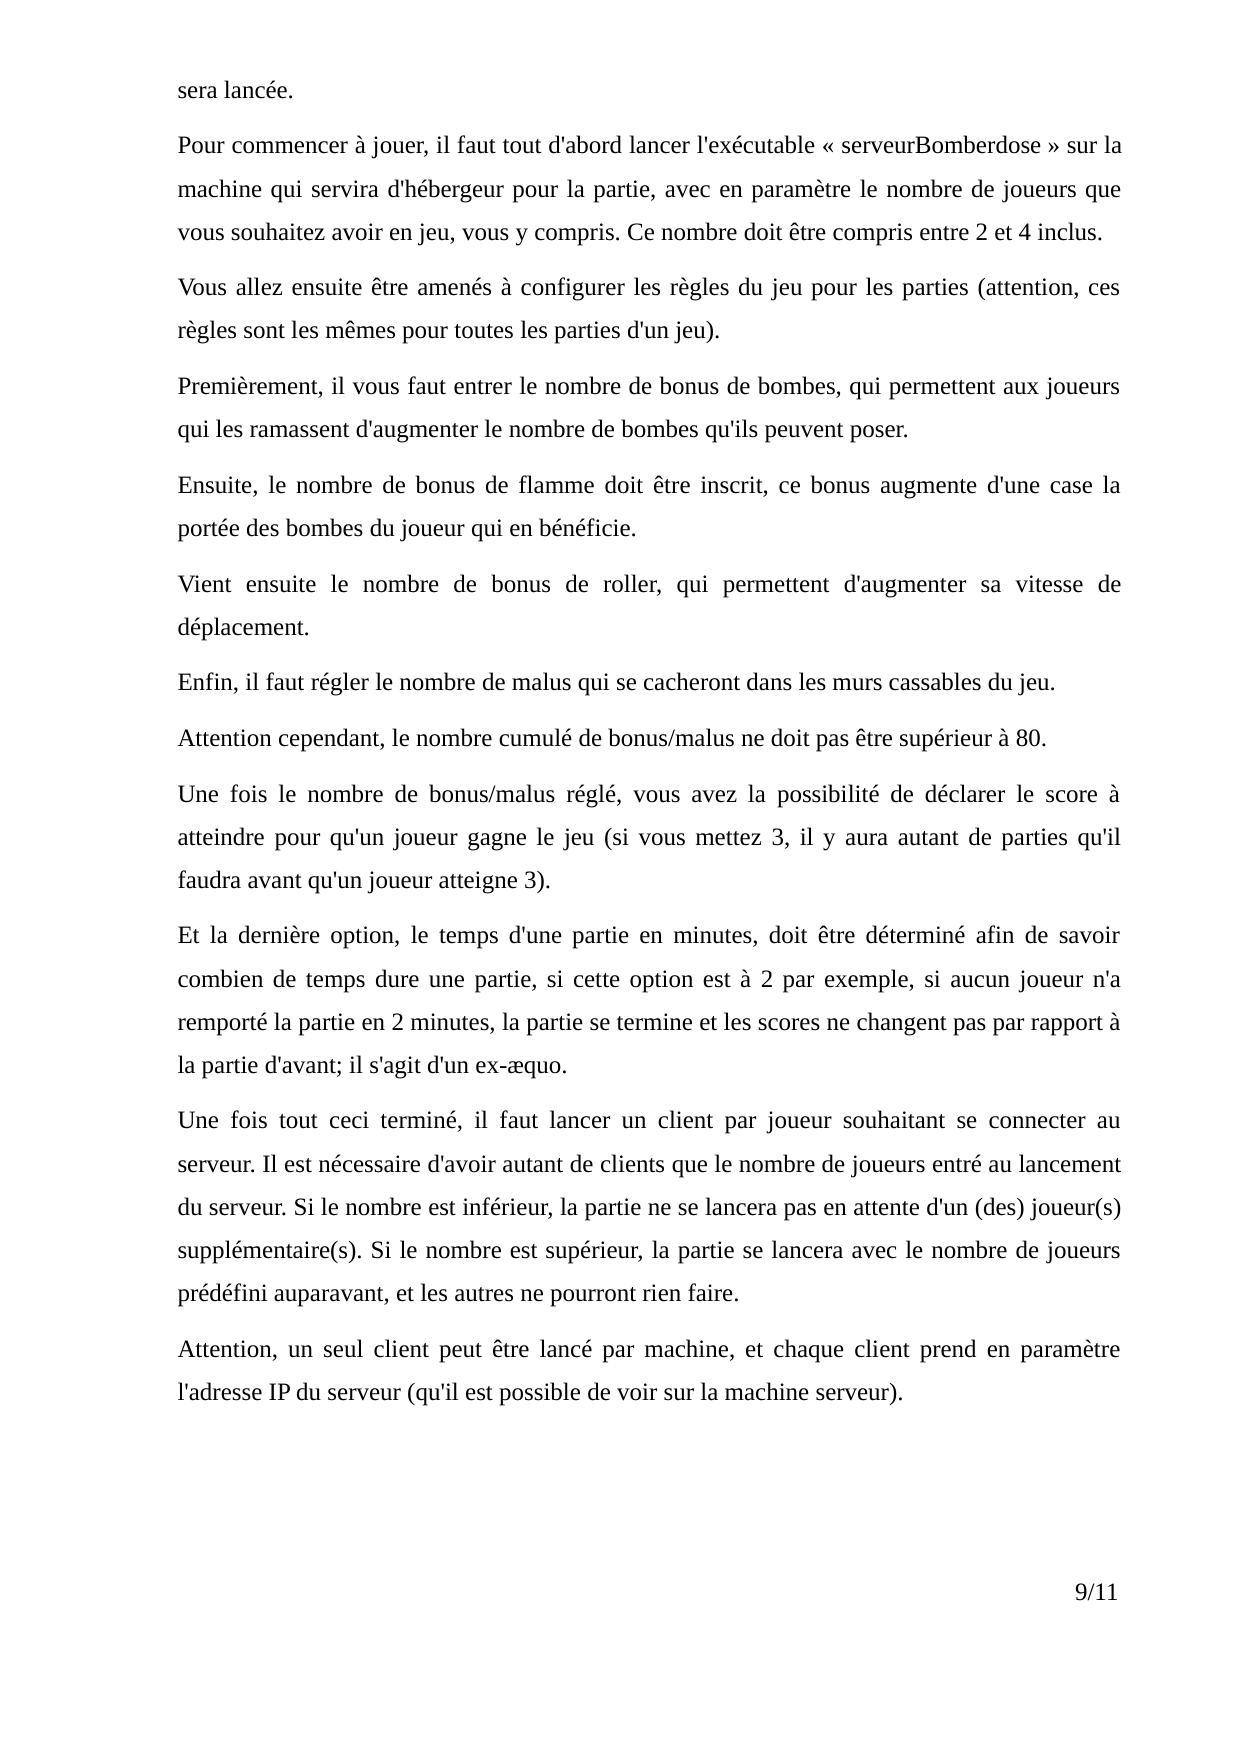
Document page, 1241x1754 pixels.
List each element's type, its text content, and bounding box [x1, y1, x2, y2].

text Pour commencer à jouer, il faut tout d'abord lancer l'exécutable « serveurBomberdose » sur la machine qui servira d'hébergeur pour la partie, avec en paramètre le nombre de joueurs que vous souhaitez avoir en jeu, vous y compris. Ce nombre doit être compris entre 2 et 4 inclus. [177, 131, 1122, 246]
text Une fois le nombre de bonus/malus réglé, vous avez la possibilité de déclarer le score à atteindre pour qu'un joueur gagne le jeu (si vous mettez 3, il y aura autant de parties qu'il faudra avant qu'un joueur atteigne 3). [177, 779, 1122, 894]
text Attention cependant, le nombre cumulé de bonus/malus ne doit pas être supérieur à 80. [177, 723, 1122, 752]
text Enfin, il faut régler le nombre de malus qui se cacheront dans les murs cassables du jeu. [177, 667, 1122, 696]
text Vient ensuite le nombre de bonus de roller, qui permettent d'augmenter sa vitesse de déplacement. [177, 569, 1122, 641]
text sera lancée. [177, 75, 1122, 104]
text Vous allez ensuite être amenés à configurer les règles du jeu pour les parties (attention, ces règles sont les mêmes pour toutes les parties d'un jeu). [177, 272, 1122, 344]
text Une fois tout ceci terminé, il faut lancer un client par joueur souhaitant se connecter au serveur. Il est nécessaire d'avoir autant de clients que le nombre de joueurs entré au lancement du serveur. Si le nombre est inférieur, la partie ne se lancera pas en attente d'un (des) joueur(s) supplémentaire(s). Si le nombre est supérieur, la partie se lancera avec le nombre de joueurs prédéfini auparavant, et les autres ne pourront rien faire. [177, 1106, 1122, 1307]
text Premièrement, il vous faut entrer le nombre de bonus de bombes, qui permettent aux joueurs qui les ramassent d'augmenter le nombre de bombes qu'ils peuvent poser. [177, 371, 1122, 443]
text Attention, un seul client peut être lancé par machine, et chaque client prend en paramètre l'adresse IP du serveur (qu'il est possible de voir sur la machine serveur). [177, 1334, 1122, 1406]
text Et la dernière option, le temps d'une partie en minutes, doit être déterminé afin de savoir combien de temps dure une partie, si cette option est à 2 par exemple, si aucun joueur n'a remporté la partie en 2 minutes, la partie se termine et les scores ne changent pas par rapport à la partie d'avant; il s'agit d'un ex-æquo. [177, 921, 1122, 1079]
text Ensuite, le nombre de bonus de flamme doit être inscrit, ce bonus augmente d'une case la portée des bombes du joueur qui en bénéficie. [177, 470, 1122, 542]
